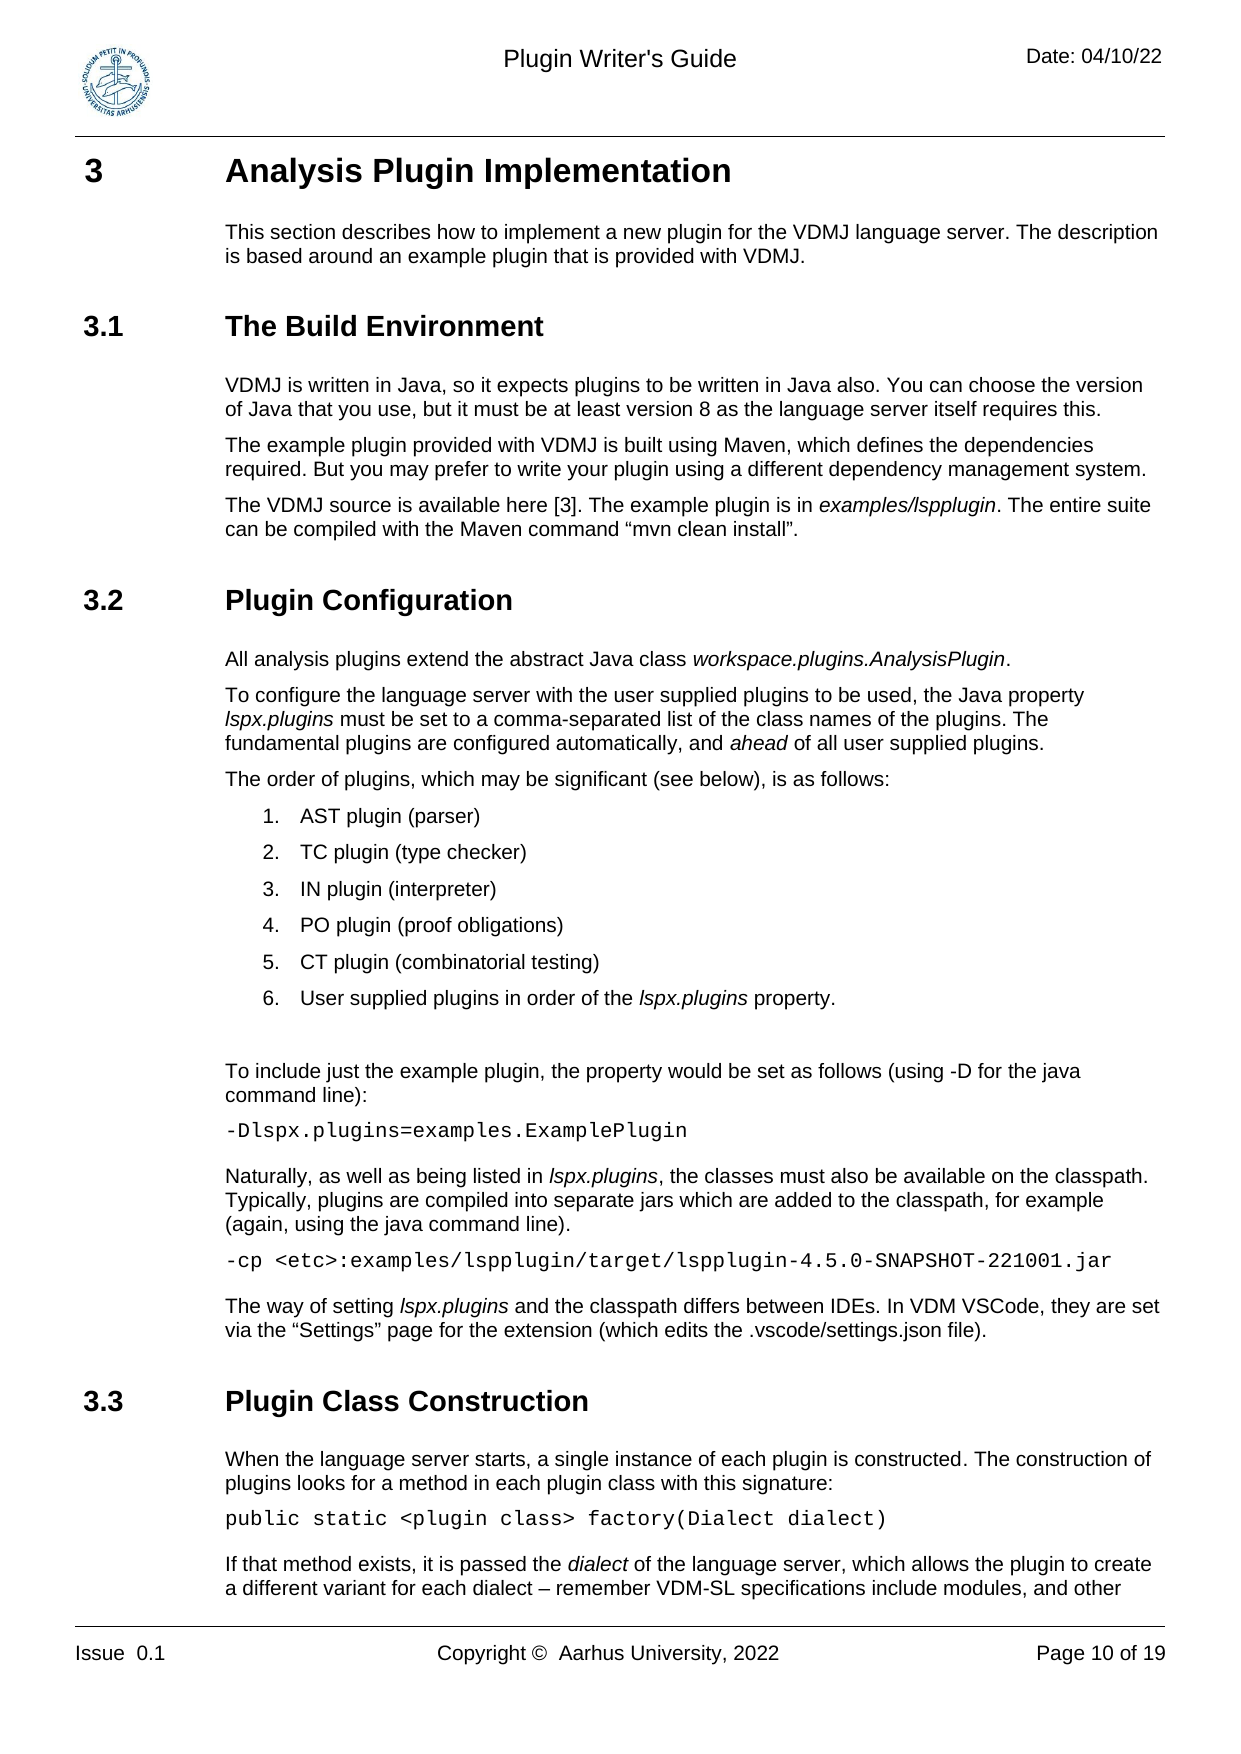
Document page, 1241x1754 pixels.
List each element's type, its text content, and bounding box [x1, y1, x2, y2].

picture [78, 44, 153, 120]
text The VDMJ source is available here [3]. The example plugin is in examples/lspplugin. The entire suite can be compiled with the Maven command “mvn clean install”. [225, 494, 1165, 542]
text When the language server starts, a single instance of each plugin is constructed. The construction of plugins looks for a method in each plugin class with this signature: [225, 1447, 1165, 1495]
subtitle Analysis Plugin Implementation [75, 152, 1165, 190]
list User supplied plugins in order of the lspx.plugins property. [262, 986, 1165, 1010]
subtitle Plugin Class Construction [75, 1384, 1165, 1417]
text public static <plugin class> factory(Dialect dialect) [225, 1507, 1165, 1530]
text The way of setting lspx.plugins and the classpath differs between IDEs. In VDM VSCode, they are set via the “Settings” page for the extension (which edits the .vscode/settings.json file). [225, 1294, 1165, 1342]
list AST plugin (parser) [262, 804, 1165, 828]
text VDMJ is written in Java, so it expects plugins to be written in Java also. You can choose the version of Java that you use, but it must be at least version 8 as the language server itself requires this. [225, 373, 1165, 421]
text -Dlspx.plugins=examples.ExamplePlugin [225, 1120, 1165, 1142]
text If that method exists, it is passed the dialect of the language server, which allows the plugin to create a different variant for each dialect – remember VDM-SL specifications include modules, and other [225, 1552, 1165, 1600]
text -cp <etc>:examples/lspplugin/target/lspplugin-4.5.0-SNAPSHOT-221001.jar [225, 1249, 1165, 1272]
text All analysis plugins extend the abstract Java class workspace.plugins.AnalysisPlugin. [225, 647, 1165, 671]
subtitle Plugin Configuration [75, 584, 1165, 617]
list IN plugin (interpreter) [262, 877, 1165, 901]
text The order of plugins, which may be significant (see below), is as follows: [225, 768, 1165, 792]
text To include just the example plugin, the property would be set as follows (using -D for the java command line): [225, 1059, 1165, 1107]
list TC plugin (type checker) [262, 841, 1165, 864]
text The example plugin provided with VDMJ is built using Maven, which defines the dependencies required. But you may prefer to write your plugin using a different dependency management system. [225, 433, 1165, 481]
list PO plugin (proof obligations) [262, 913, 1165, 937]
text To configure the language server with the user supplied plugins to be used, the Java property lspx.plugins must be set to a comma-separated list of the class names of the plugins. The fundamental plugins are configured automatically, and ahead of all user supplied plugins. [225, 683, 1165, 755]
subtitle The Build Environment [75, 310, 1165, 343]
text This section describes how to implement a new plugin for the VDMJ language server. The description is based around an example plugin that is provided with VDMJ. [225, 220, 1165, 268]
list CT plugin (combinatorial testing) [262, 950, 1165, 974]
text Naturally, as well as being listed in lspx.plugins, the classes must also be available on the classpath. Typically, plugins are compiled into separate jars which are added to the classpath, for example (again, using the java command line). [225, 1165, 1165, 1237]
